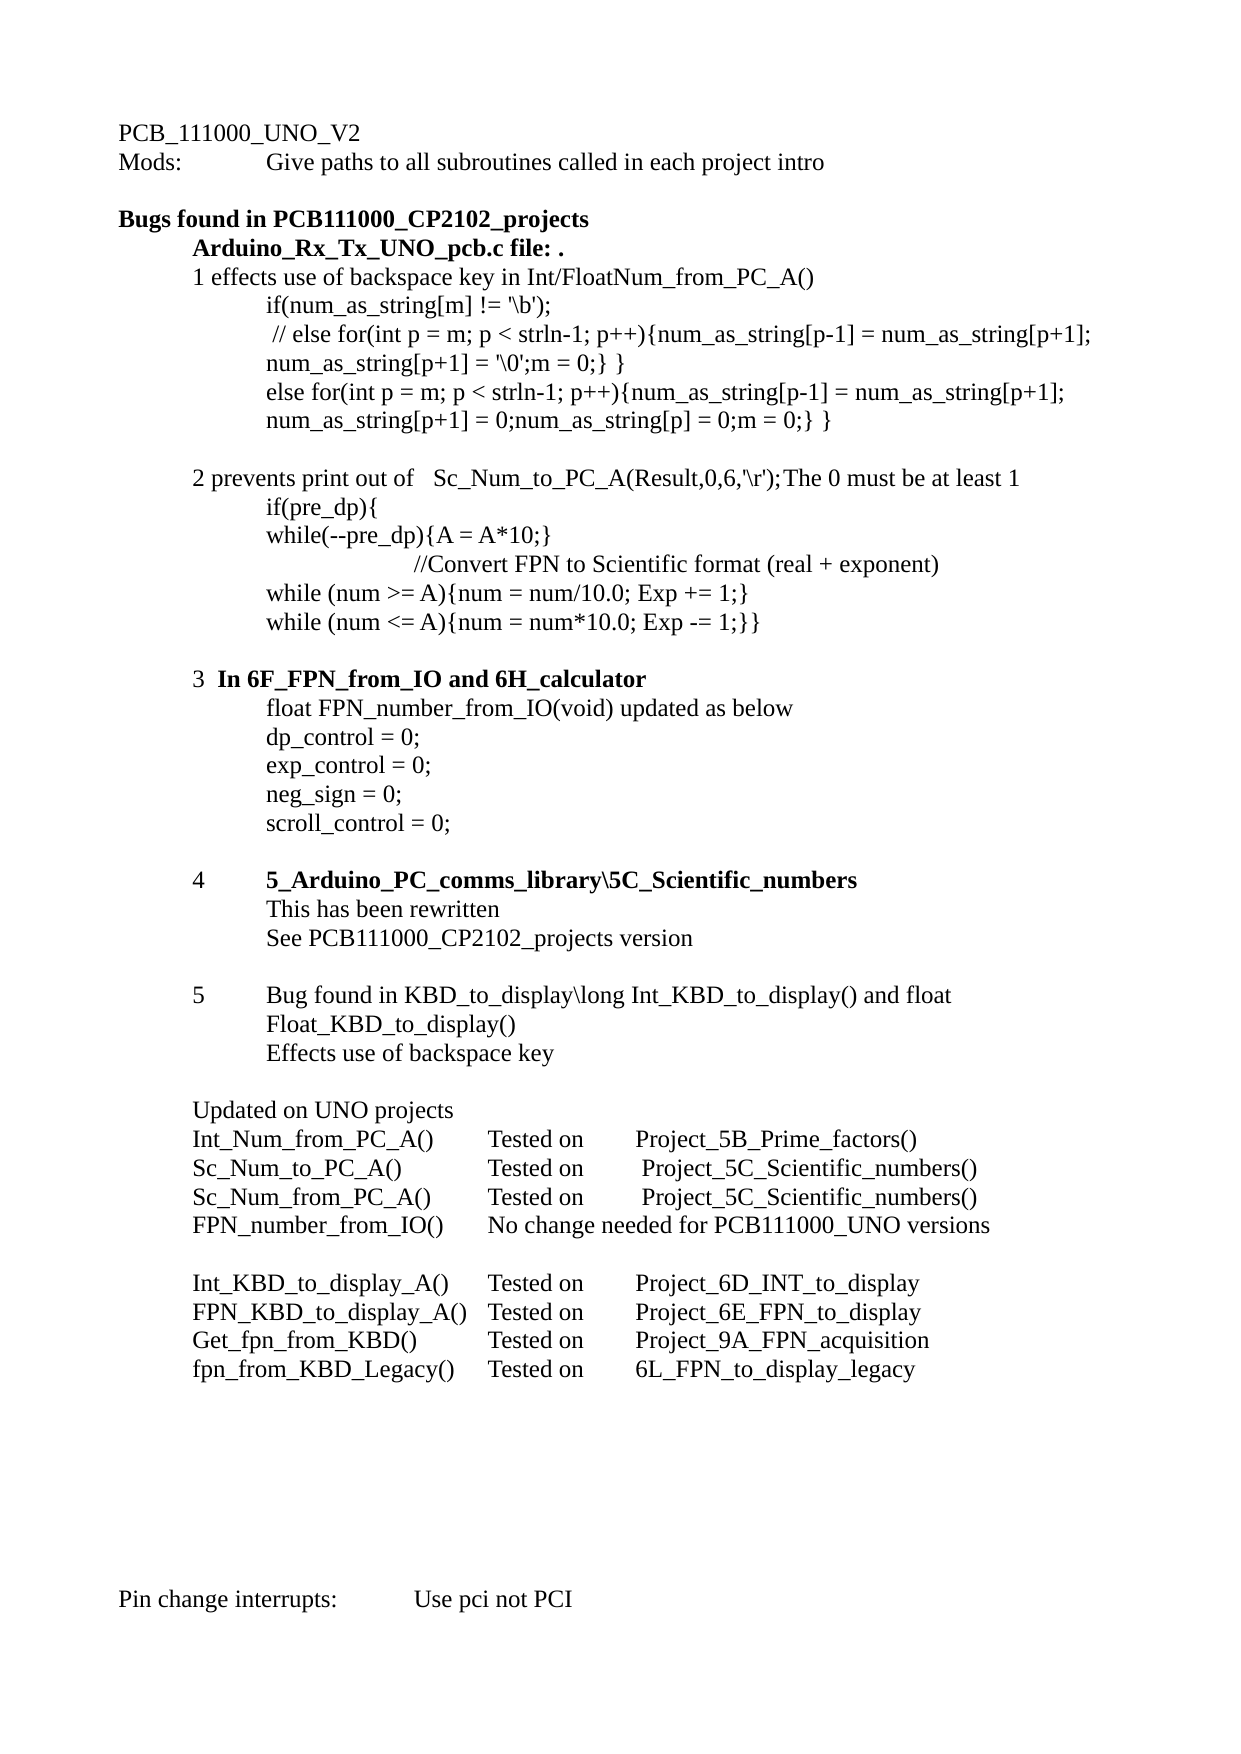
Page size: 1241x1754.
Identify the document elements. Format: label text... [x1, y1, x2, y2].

text 5 Bug found in KBD_to_display\long Int_KBD_to_display() and float Float_KBD_to_display() [192, 981, 1122, 1038]
text FPN_KBD_to_display_A() Tested on Project_6E_FPN_to_display [192, 1297, 1122, 1326]
text Sc_Num_from_PC_A() Tested on Project_5C_Scientific_numbers() [192, 1182, 1122, 1211]
text Updated on UNO projects [192, 1096, 1122, 1124]
text while (num <= A){num = num*10.0; Exp -= 1;}} [266, 607, 1122, 636]
text Mods: Give paths to all subroutines called in each project intro [118, 147, 1122, 176]
text fpn_from_KBD_Legacy() Tested on 6L_FPN_to_display_legacy [192, 1354, 1122, 1383]
text // else for(int p = m; p < strln-1; p++){num_as_string[p-1] = num_as_string[p+1]; num_as_string[p+1] = '\0';m = 0;} } [266, 319, 1122, 377]
text while (num >= A){num = num/10.0; Exp += 1;} [266, 578, 1122, 607]
text See PCB111000_CP2102_projects version [192, 923, 1122, 952]
text else for(int p = m; p < strln-1; p++){num_as_string[p-1] = num_as_string[p+1]; num_as_string[p+1] = 0;num_as_string[p] = 0;m = 0;} } [266, 377, 1122, 434]
text Get_fpn_from_KBD() Tested on Project_9A_FPN_acquisition [192, 1326, 1122, 1354]
text scroll_control = 0; [266, 808, 1122, 837]
text exp_control = 0; [266, 751, 1122, 779]
text while(--pre_dp){A = A*10;} //Convert FPN to Scientific format (real + exponent) [266, 521, 1122, 578]
text This has been rewritten [192, 894, 1122, 923]
text PCB_111000_UNO_V2 [118, 118, 1122, 147]
text Bugs found in PCB111000_CP2102_projects [118, 204, 1122, 233]
text Int_KBD_to_display_A() Tested on Project_6D_INT_to_display [192, 1268, 1122, 1297]
text dp_control = 0; [266, 722, 1122, 751]
text if(pre_dp){ [266, 492, 1122, 521]
text 1 effects use of backspace key in Int/FloatNum_from_PC_A() [192, 262, 1122, 291]
text Int_Num_from_PC_A() Tested on Project_5B_Prime_factors() [192, 1124, 1122, 1153]
text float FPN_number_from_IO(void) updated as below [118, 693, 1122, 722]
text if(num_as_string[m] != '\b'); [266, 291, 1122, 319]
text Pin change interrupts: Use pci not PCI [118, 1584, 1122, 1613]
text Effects use of backspace key [192, 1038, 1122, 1067]
text FPN_number_from_IO() No change needed for PCB111000_UNO versions [118, 1211, 1122, 1239]
text 4 5_Arduino_PC_comms_library\5C_Scientific_numbers [192, 866, 1122, 894]
text 2 prevents print out of Sc_Num_to_PC_A(Result,0,6,'\r'); The 0 must be at least 1 [192, 463, 1122, 492]
text 3 In 6F_FPN_from_IO and 6H_calculator [118, 664, 1122, 693]
text Arduino_Rx_Tx_UNO_pcb.c file: . [192, 233, 1122, 262]
text neg_sign = 0; [266, 779, 1122, 808]
text Sc_Num_to_PC_A() Tested on Project_5C_Scientific_numbers() [192, 1153, 1122, 1182]
